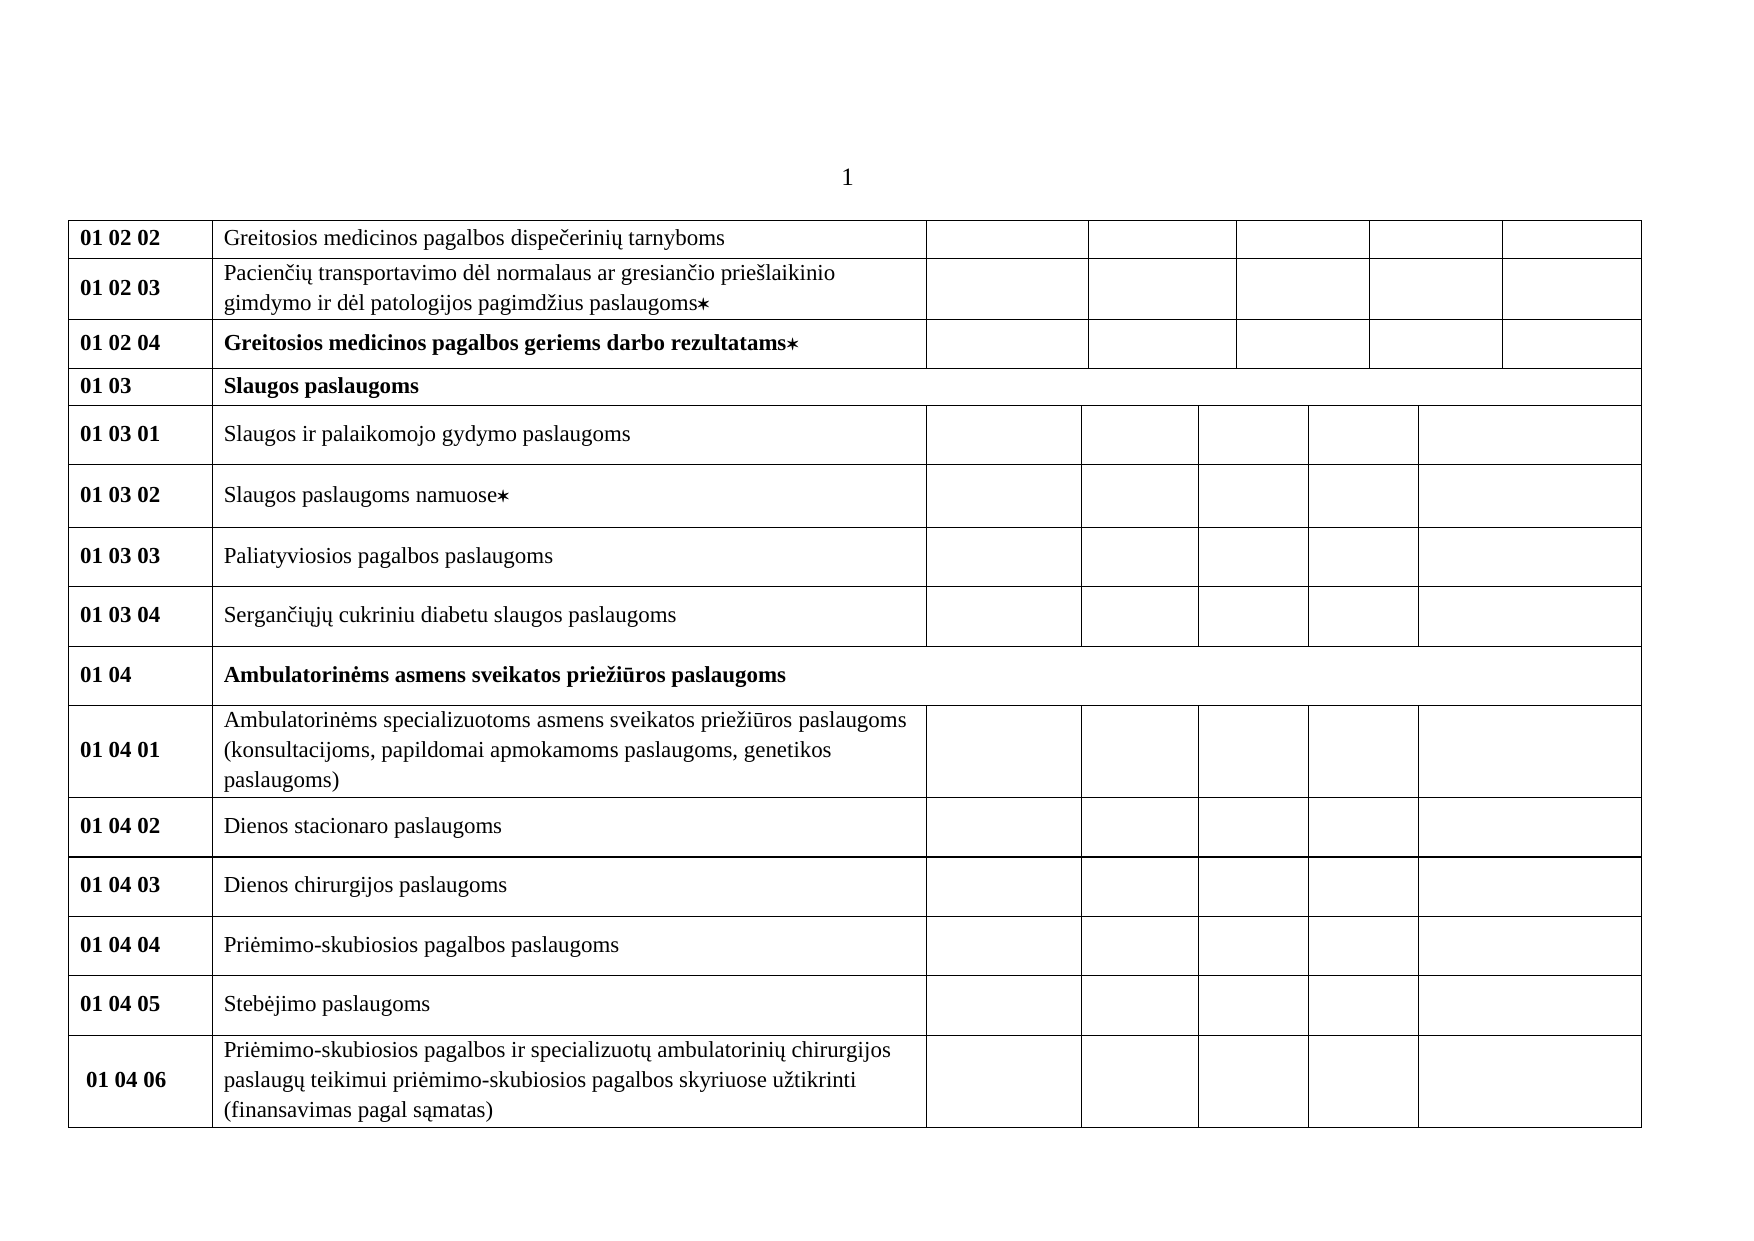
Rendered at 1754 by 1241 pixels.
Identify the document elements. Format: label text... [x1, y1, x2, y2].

table_cell [927, 259, 1088, 319]
table_cell [1082, 798, 1198, 856]
table_cell 01 04 03 [69, 858, 212, 916]
table_cell [1199, 858, 1308, 916]
table_cell [1199, 1036, 1308, 1127]
table_cell [1237, 221, 1369, 257]
table_cell 01 04 01 [69, 706, 212, 797]
table_cell 01 04 06 [69, 1036, 212, 1127]
table_cell Greitosios medicinos pagalbos geriems darbo rezultatams [213, 320, 926, 367]
table_cell [1082, 917, 1198, 975]
table_cell [1199, 528, 1308, 586]
table_cell Greitosios medicinos pagalbos dispečerinių tarnyboms [213, 221, 926, 257]
table_cell [1419, 917, 1641, 975]
table_cell [927, 1036, 1081, 1127]
table_cell Slaugos ir palaikomojo gydymo paslaugoms [213, 406, 926, 464]
table_cell [927, 528, 1081, 586]
table_cell Dienos stacionaro paslaugoms [213, 798, 926, 856]
table_cell 01 03 01 [69, 406, 212, 464]
table_cell [1082, 976, 1198, 1034]
table_cell 01 04 04 [69, 917, 212, 975]
table_cell [1419, 465, 1641, 527]
table_cell 01 03 02 [69, 465, 212, 527]
table_cell [1199, 917, 1308, 975]
table_cell [1237, 259, 1369, 319]
table_cell [927, 320, 1088, 367]
table_cell 01 03 [69, 369, 212, 405]
table_cell [927, 587, 1081, 646]
table_cell Slaugos paslaugoms namuose [213, 465, 926, 527]
table_cell [1082, 706, 1198, 797]
table_cell [1082, 858, 1198, 916]
table_cell [1370, 259, 1502, 319]
table_cell [1309, 528, 1418, 586]
table_cell [1309, 1036, 1418, 1127]
table_cell Sergančiųjų cukriniu diabetu slaugos paslaugoms [213, 587, 926, 646]
table_cell [927, 858, 1081, 916]
table_cell [1419, 528, 1641, 586]
table_cell Priėmimo-skubiosios pagalbos ir specializuotų ambulatorinių chirurgijos paslaugų teikimui priėmimo-skubiosios pagalbos skyriuose užtikrinti (finansavimas pagal sąmatas) [213, 1036, 926, 1127]
table_cell 01 02 03 [69, 259, 212, 319]
table_cell [1082, 528, 1198, 586]
table_cell [1082, 406, 1198, 464]
table_cell [1309, 406, 1418, 464]
table_cell Priėmimo-skubiosios pagalbos paslaugoms [213, 917, 926, 975]
table_cell Ambulatorinėms specializuotoms asmens sveikatos priežiūros paslaugoms (konsultacijoms, papildomai apmokamoms paslaugoms, genetikos paslaugoms) [213, 706, 926, 797]
table_cell [1419, 798, 1641, 856]
table_cell [1309, 976, 1418, 1034]
table_cell [1199, 798, 1308, 856]
table_cell Paliatyviosios pagalbos paslaugoms [213, 528, 926, 586]
table_cell [1419, 1036, 1641, 1127]
table_cell [927, 917, 1081, 975]
table_cell [1419, 706, 1641, 797]
table_cell [1419, 976, 1641, 1034]
table_cell [1089, 259, 1236, 319]
table_cell [1309, 587, 1418, 646]
table_cell [1309, 798, 1418, 856]
table_cell [1082, 587, 1198, 646]
table_cell Slaugos paslaugoms [213, 369, 1641, 405]
table_cell [1199, 976, 1308, 1034]
table_cell [1503, 320, 1641, 367]
table_cell [1199, 406, 1308, 464]
table_cell 01 04 05 [69, 976, 212, 1034]
table_cell [1419, 858, 1641, 916]
table_cell [1309, 465, 1418, 527]
table_cell [1309, 706, 1418, 797]
table_cell [1503, 259, 1641, 319]
table_cell 01 04 [69, 647, 212, 705]
table_cell [1419, 587, 1641, 646]
table_cell [1309, 858, 1418, 916]
table_cell [1082, 465, 1198, 527]
table_cell 01 03 03 [69, 528, 212, 586]
table_cell [1199, 706, 1308, 797]
table_cell [927, 798, 1081, 856]
table_cell [1089, 320, 1236, 367]
table_cell [1089, 221, 1236, 257]
table_cell Stebėjimo paslaugoms [213, 976, 926, 1034]
table_cell [927, 706, 1081, 797]
table_cell [1309, 917, 1418, 975]
table_cell [927, 465, 1081, 527]
table_cell 01 04 02 [69, 798, 212, 856]
table_cell Pacienčių transportavimo dėl normalaus ar gresiančio priešlaikinio gimdymo ir dėl patologijos pagimdžius paslaugoms [213, 259, 926, 319]
table_cell [1199, 587, 1308, 646]
table_cell [1503, 221, 1641, 257]
table_cell 01 02 04 [69, 320, 212, 367]
table_cell [927, 406, 1081, 464]
table_cell [1370, 320, 1502, 367]
table_cell [927, 221, 1088, 257]
table_cell Ambulatorinėms asmens sveikatos priežiūros paslaugoms [213, 647, 1641, 705]
table_cell [1419, 406, 1641, 464]
table_cell [1370, 221, 1502, 257]
table_cell [1199, 465, 1308, 527]
table_cell 01 03 04 [69, 587, 212, 646]
table_cell Dienos chirurgijos paslaugoms [213, 858, 926, 916]
table_cell [1082, 1036, 1198, 1127]
table_cell 01 02 02 [69, 221, 212, 257]
table_cell [927, 976, 1081, 1034]
table_cell [1237, 320, 1369, 367]
